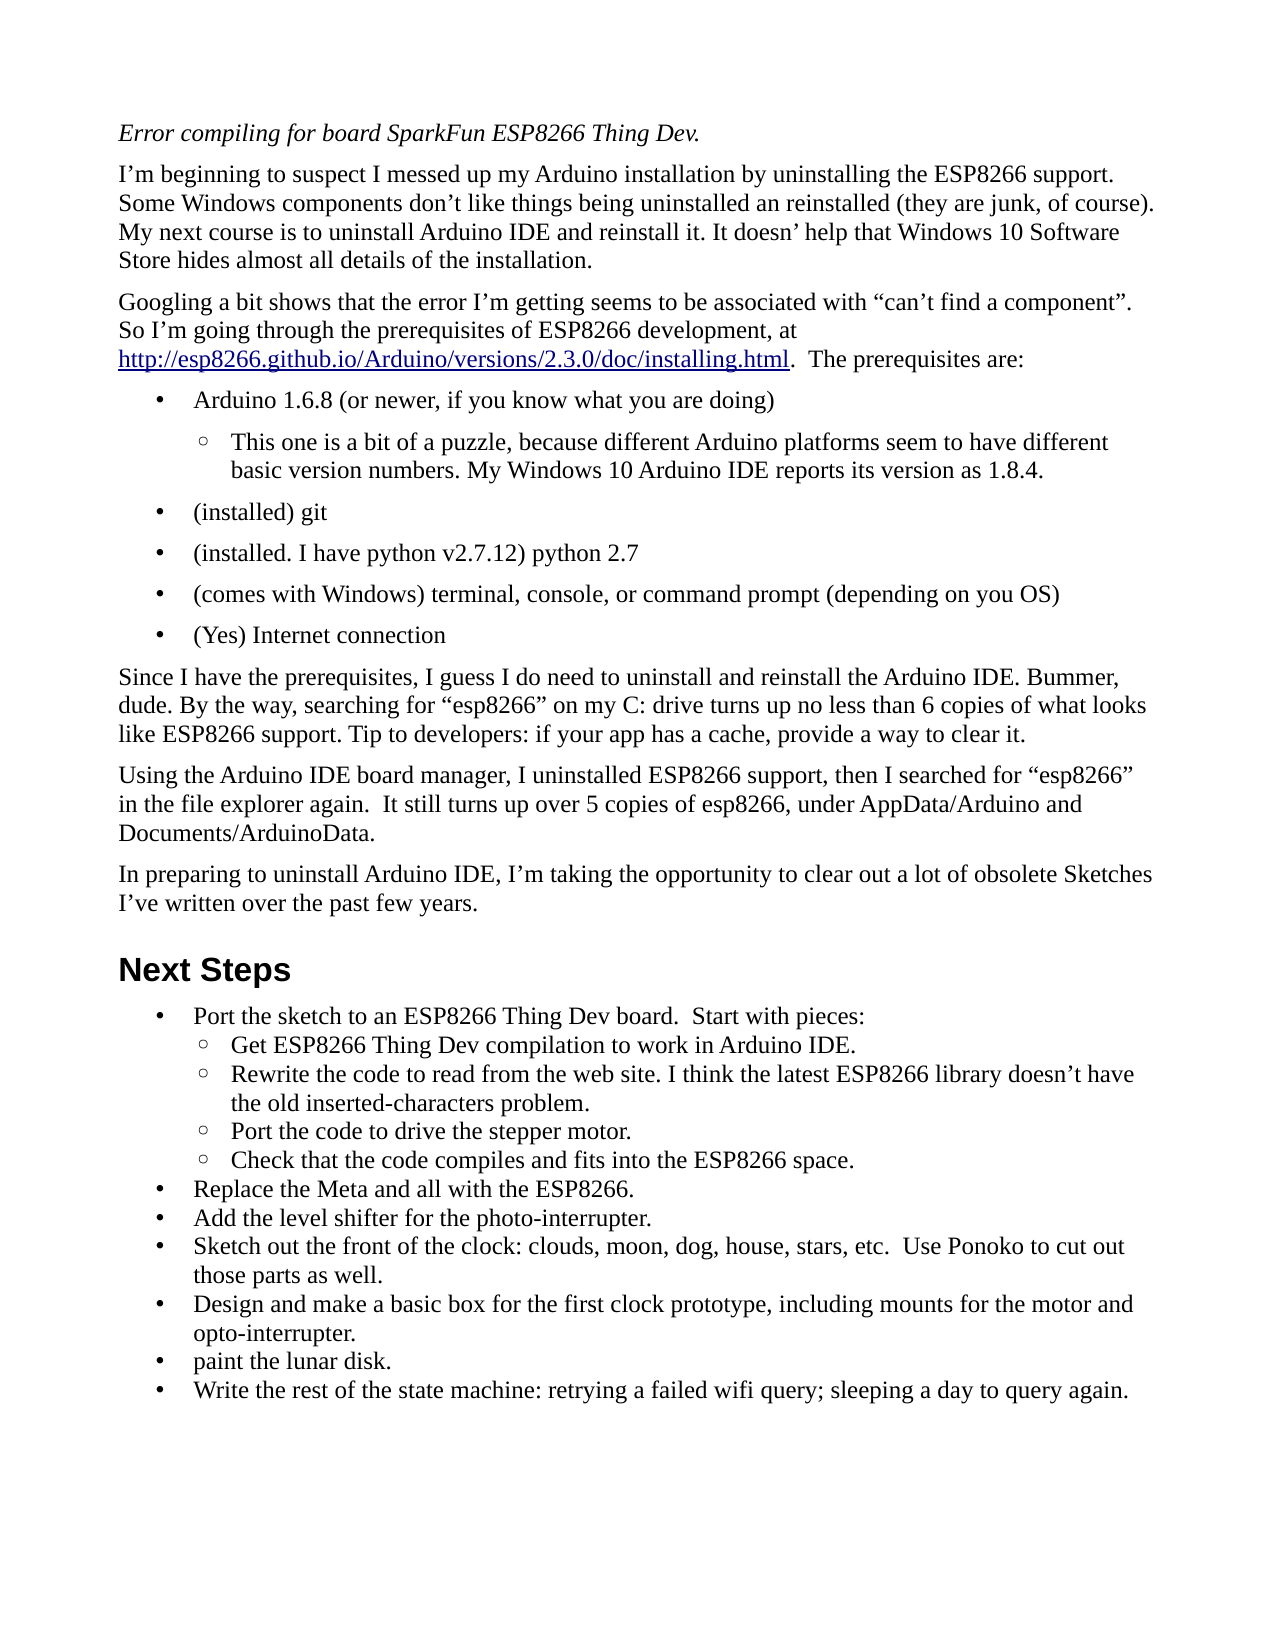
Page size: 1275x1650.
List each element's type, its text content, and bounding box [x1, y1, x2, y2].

list Write the rest of the state machine: retrying a failed wifi query; sleeping a day to query again. [156, 1375, 1157, 1404]
list Get ESP8266 Thing Dev compilation to work in Arduino IDE. [193, 1030, 1157, 1059]
list (comes with Windows) terminal, console, or command prompt (depending on you OS) [156, 579, 1157, 608]
list Add the level shifter for the photo-interrupter. [156, 1203, 1157, 1231]
list (Yes) Internet connection [156, 621, 1157, 649]
list (installed) git [156, 497, 1157, 526]
text Using the Arduino IDE board manager, I uninstalled ESP8266 support, then I searched for “esp8266” in the file explorer again. It still turns up over 5 copies of esp8266, under AppData/Arduino and Documents/ArduinoData. [118, 761, 1157, 847]
list Design and make a basic box for the first clock prototype, including mounts for the motor and opto-interrupter. [156, 1289, 1157, 1346]
text Googling a bit shows that the error I’m getting seems to be associated with “can’t find a component”. So I’m going through the prerequisites of ESP8266 development, at http://esp8266.github.io/Arduino/versions/2.3.0/doc/installing.html. The prerequisites are: [118, 287, 1157, 373]
list Sketch out the front of the clock: clouds, moon, dog, house, stars, etc. Use Ponoko to cut out those parts as well. [156, 1231, 1157, 1289]
list Replace the Meta and all with the ESP8266. [156, 1174, 1157, 1203]
text I’m beginning to suspect I messed up my Arduino installation by uninstalling the ESP8266 support. Some Windows components don’t like things being uninstalled an reinstalled (they are junk, of course). My next course is to uninstall Arduino IDE and reinstall it. It doesn’ help that Windows 10 Software Store hides almost all details of the installation. [118, 159, 1157, 274]
list Port the sketch to an ESP8266 Thing Dev board. Start with pieces: [156, 1001, 1157, 1030]
subtitle Next Steps [118, 950, 1157, 989]
text Error compiling for board SparkFun ESP8266 Thing Dev. [118, 118, 1157, 147]
text Since I have the prerequisites, I guess I do need to uninstall and reinstall the Arduino IDE. Bummer, dude. By the way, searching for “esp8266” on my C: drive turns up no less than 6 copies of what looks like ESP8266 support. Tip to developers: if your app has a cache, provide a way to clear it. [118, 662, 1157, 748]
list Check that the code compiles and fits into the ESP8266 space. [193, 1145, 1157, 1174]
list Port the code to drive the stepper motor. [193, 1116, 1157, 1145]
list (installed. I have python v2.7.12) python 2.7 [156, 538, 1157, 567]
list Rewrite the code to read from the web site. I think the latest ESP8266 library doesn’t have the old inserted-characters problem. [193, 1059, 1157, 1116]
list This one is a bit of a puzzle, because different Arduino platforms seem to have different basic version numbers. My Windows 10 Arduino IDE reports its version as 1.8.4. [193, 427, 1157, 484]
list paint the lunar disk. [156, 1346, 1157, 1375]
text In preparing to uninstall Arduino IDE, I’m taking the opportunity to clear out a lot of obsolete Sketches I’ve written over the past few years. [118, 859, 1157, 917]
list Arduino 1.6.8 (or newer, if you know what you are doing) [156, 386, 1157, 414]
